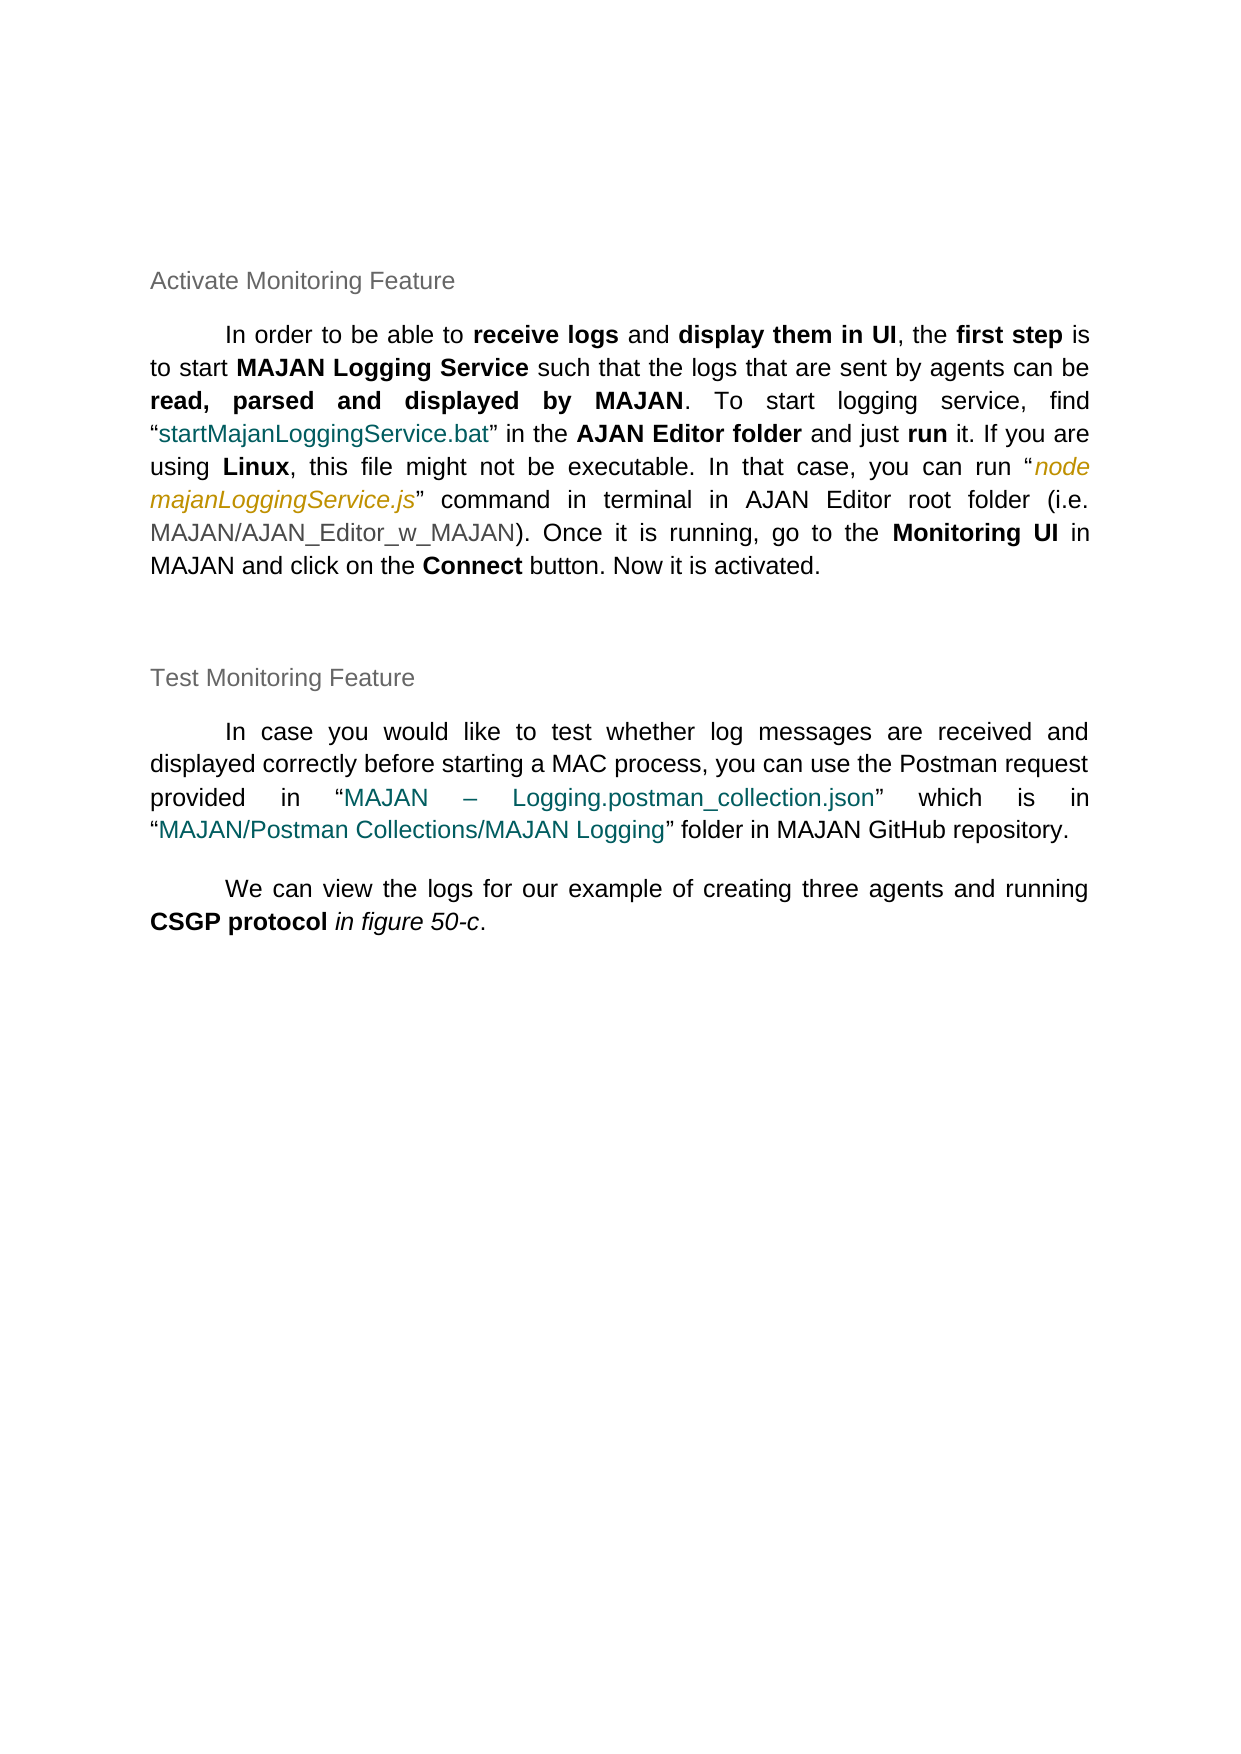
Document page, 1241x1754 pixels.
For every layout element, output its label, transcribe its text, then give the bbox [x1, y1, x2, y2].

text We can view the logs for our example of creating three agents and running CSGP protocol in figure 50-c. [150, 873, 1090, 935]
text In order to be able to receive logs and display them in UI, the first step is to start MAJAN Logging Service such that the logs that are sent by agents can be read, parsed and displayed by MAJAN. To start logging service, find “startMajanLoggingService.bat” in the AJAN Editor folder and just run it. If you are using Linux, this file might not be executable. In that case, you can run “node majanLoggingService.js” command in terminal in AJAN Editor root folder (i.e. MAJAN/AJAN_Editor_w_MAJAN). Once it is running, go to the Monitoring UI in MAJAN and click on the Connect button. Now it is activated. [150, 320, 1090, 580]
subtitle Test Monitoring Feature [150, 663, 1090, 691]
text In case you would like to test whether log messages are received and displayed correctly before starting a MAC process, you can use the Postman request provided in “MAJAN – Logging.postman_collection.json” which is in “MAJAN/Postman Collections/MAJAN Logging” folder in MAJAN GitHub repository. [150, 716, 1090, 844]
subtitle Activate Monitoring Feature [150, 266, 1090, 295]
